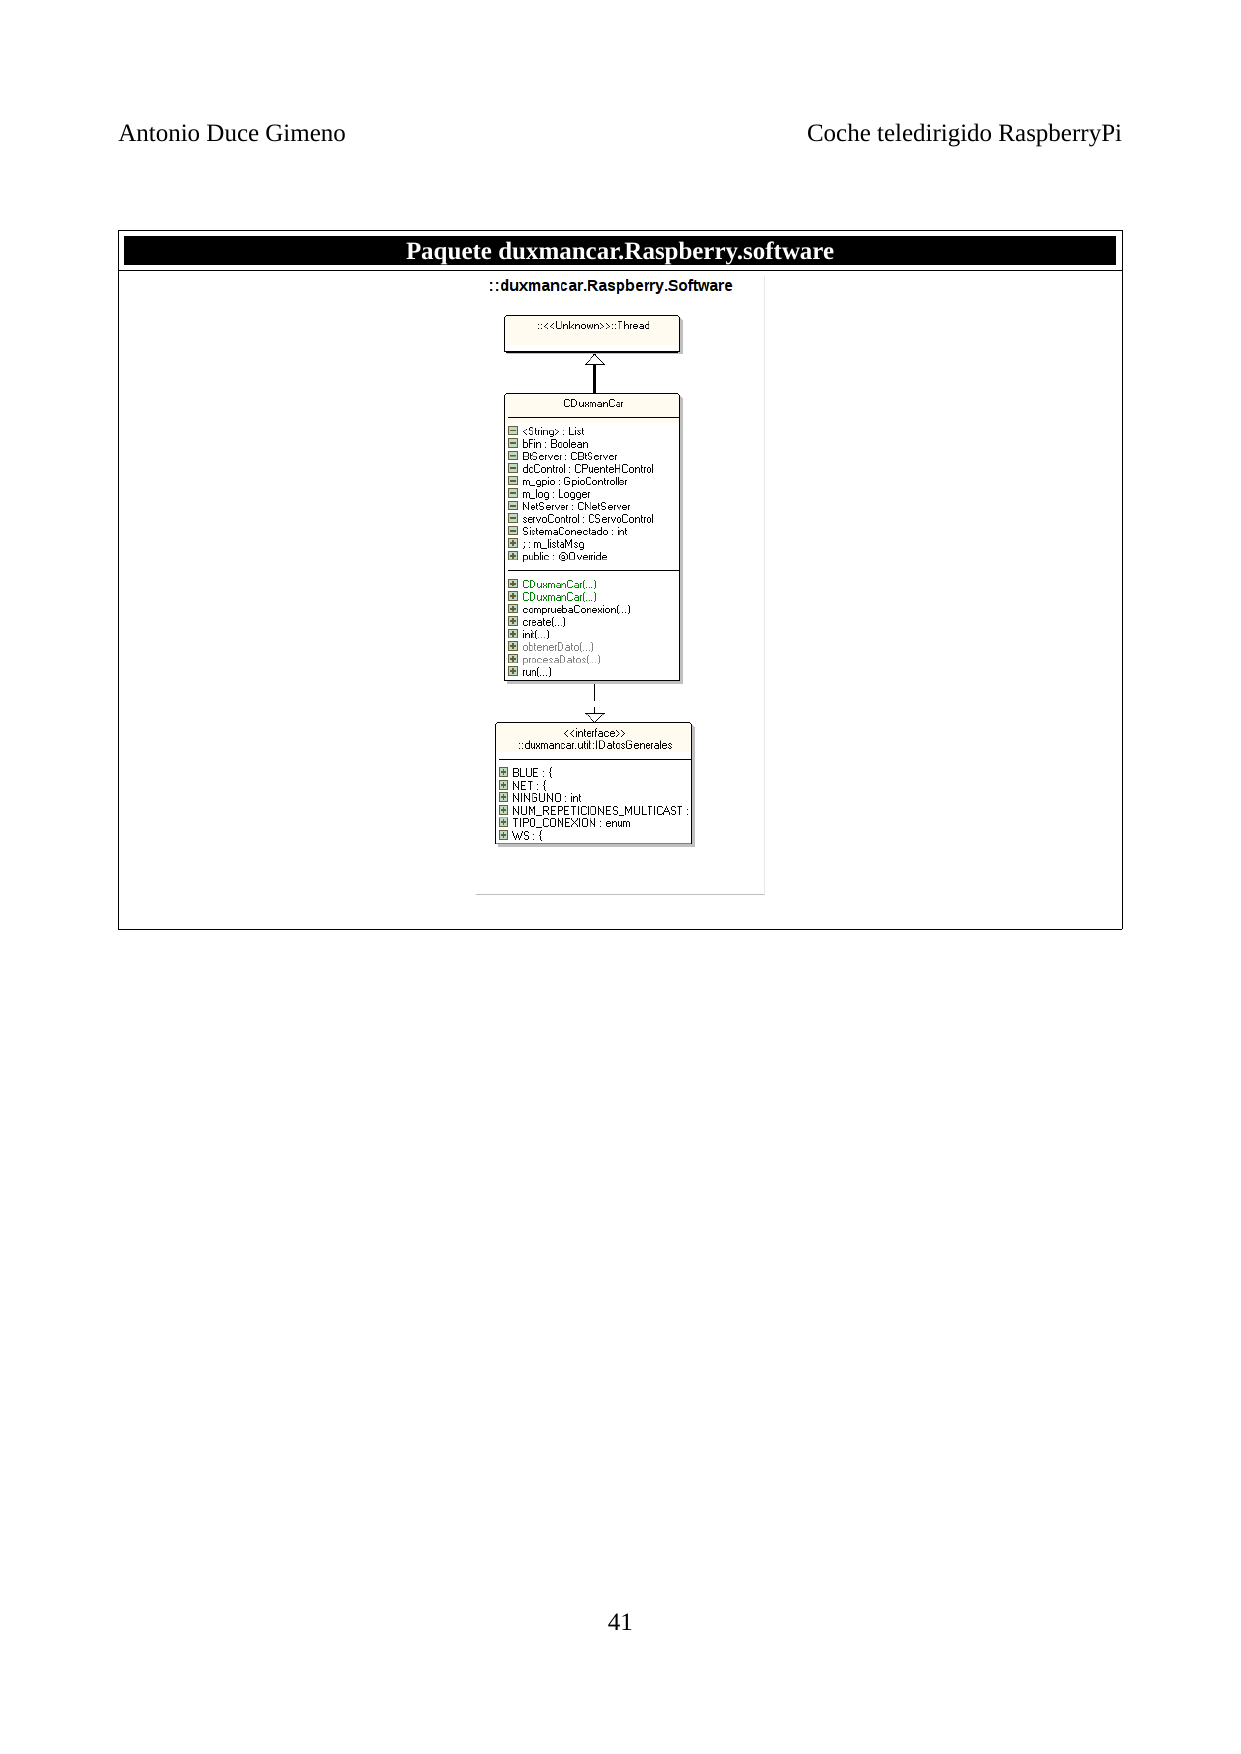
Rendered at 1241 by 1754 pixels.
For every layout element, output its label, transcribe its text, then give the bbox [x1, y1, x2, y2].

table_cell [119, 271, 1122, 929]
picture [475, 276, 765, 895]
table_header Paquete duxmancar.Raspberry.software [119, 231, 1122, 270]
